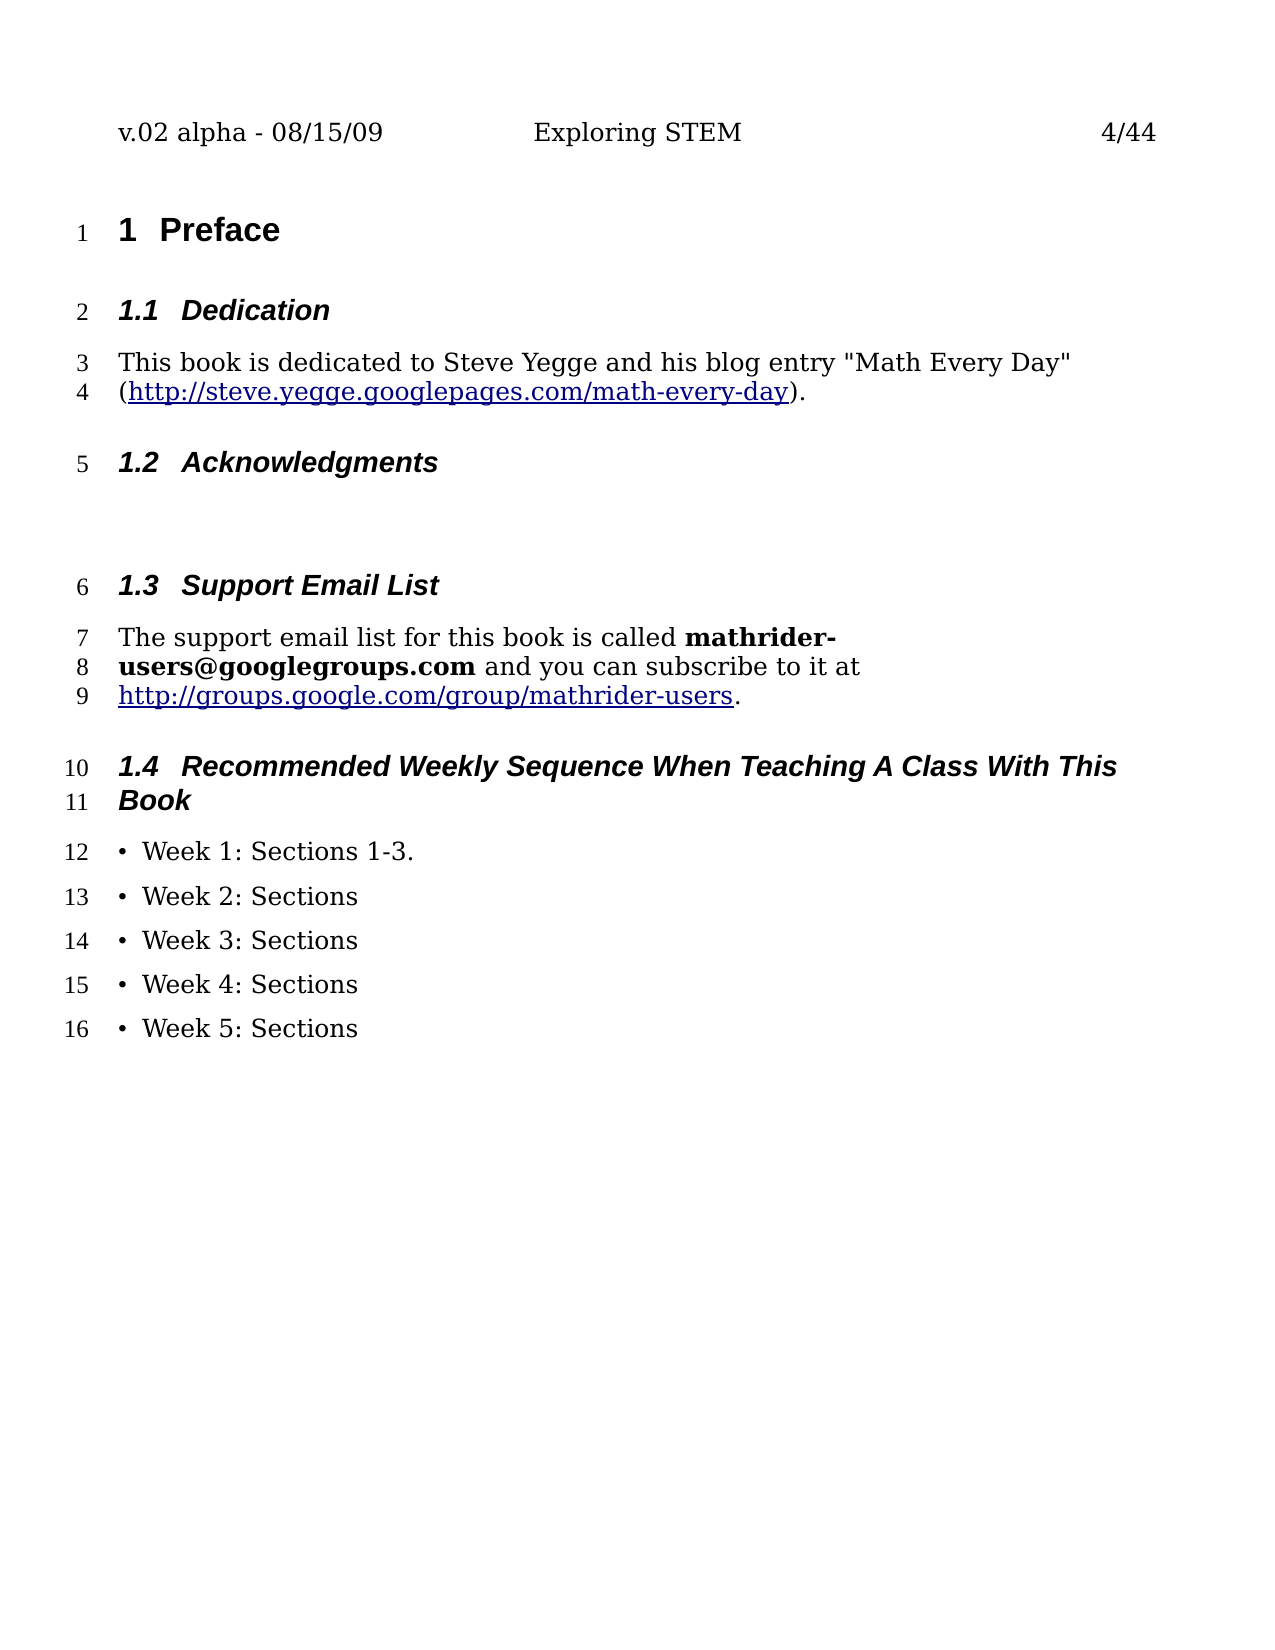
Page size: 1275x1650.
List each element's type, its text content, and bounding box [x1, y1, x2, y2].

text The support email list for this book is called mathrider-users@googlegroups.com and you can subscribe to it at http://groups.google.com/group/mathrider-users. [118, 622, 1157, 710]
list Week 5: Sections [118, 1014, 1157, 1043]
list Week 3: Sections [118, 926, 1157, 955]
subtitle Preface [118, 210, 1157, 248]
text This book is dedicated to Steve Yegge and his blog entry "Math Every Day" (http://steve.yegge.googlepages.com/math-every-day). [118, 348, 1157, 406]
subtitle Dedication [118, 293, 1157, 327]
list Week 2: Sections [118, 882, 1157, 911]
list Week 4: Sections [118, 970, 1157, 999]
subtitle Support Email List [118, 568, 1157, 602]
list Week 1: Sections 1-3. [118, 837, 1157, 867]
subtitle Acknowledgments [118, 445, 1157, 479]
subtitle Recommended Weekly Sequence When Teaching A Class With This Book [118, 749, 1157, 817]
